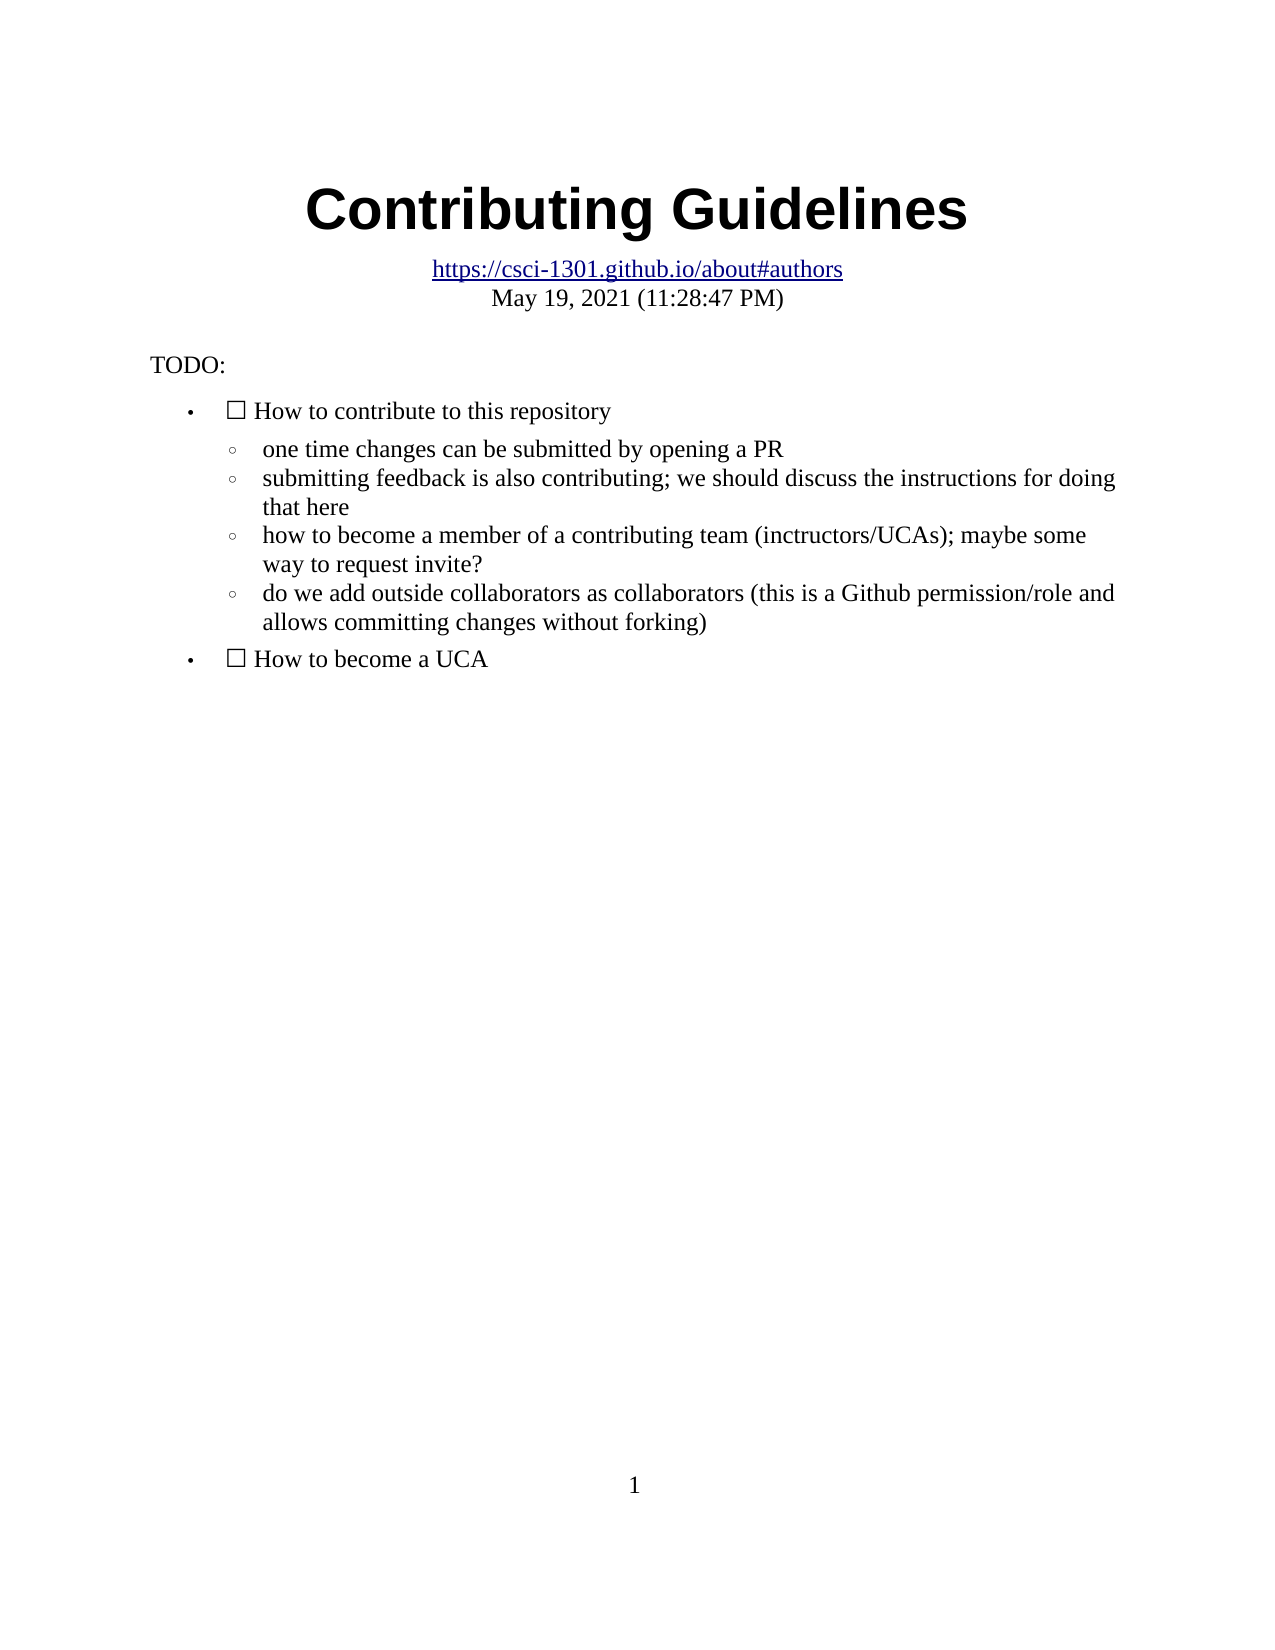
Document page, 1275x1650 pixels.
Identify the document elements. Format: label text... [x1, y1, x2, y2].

title Contributing Guidelines [150, 175, 1125, 242]
list ☐ How to become a UCA [187, 644, 1125, 673]
list submitting feedback is also contributing; we should discuss the instructions for doing that here [225, 463, 1125, 520]
list ☐ How to contribute to this repository [187, 396, 1125, 425]
text May 19, 2021 (11:28:47 PM) [150, 283, 1125, 312]
text TODO: [150, 350, 1125, 378]
list do we add outside collaborators as collaborators (this is a Github permission/role and allows committing changes without forking) [225, 578, 1125, 635]
list how to become a member of a contributing team (inctructors/UCAs); maybe some way to request invite? [225, 520, 1125, 578]
list one time changes can be submitted by opening a PR [225, 434, 1125, 463]
text https://csci-1301.github.io/about#authors [150, 254, 1125, 283]
